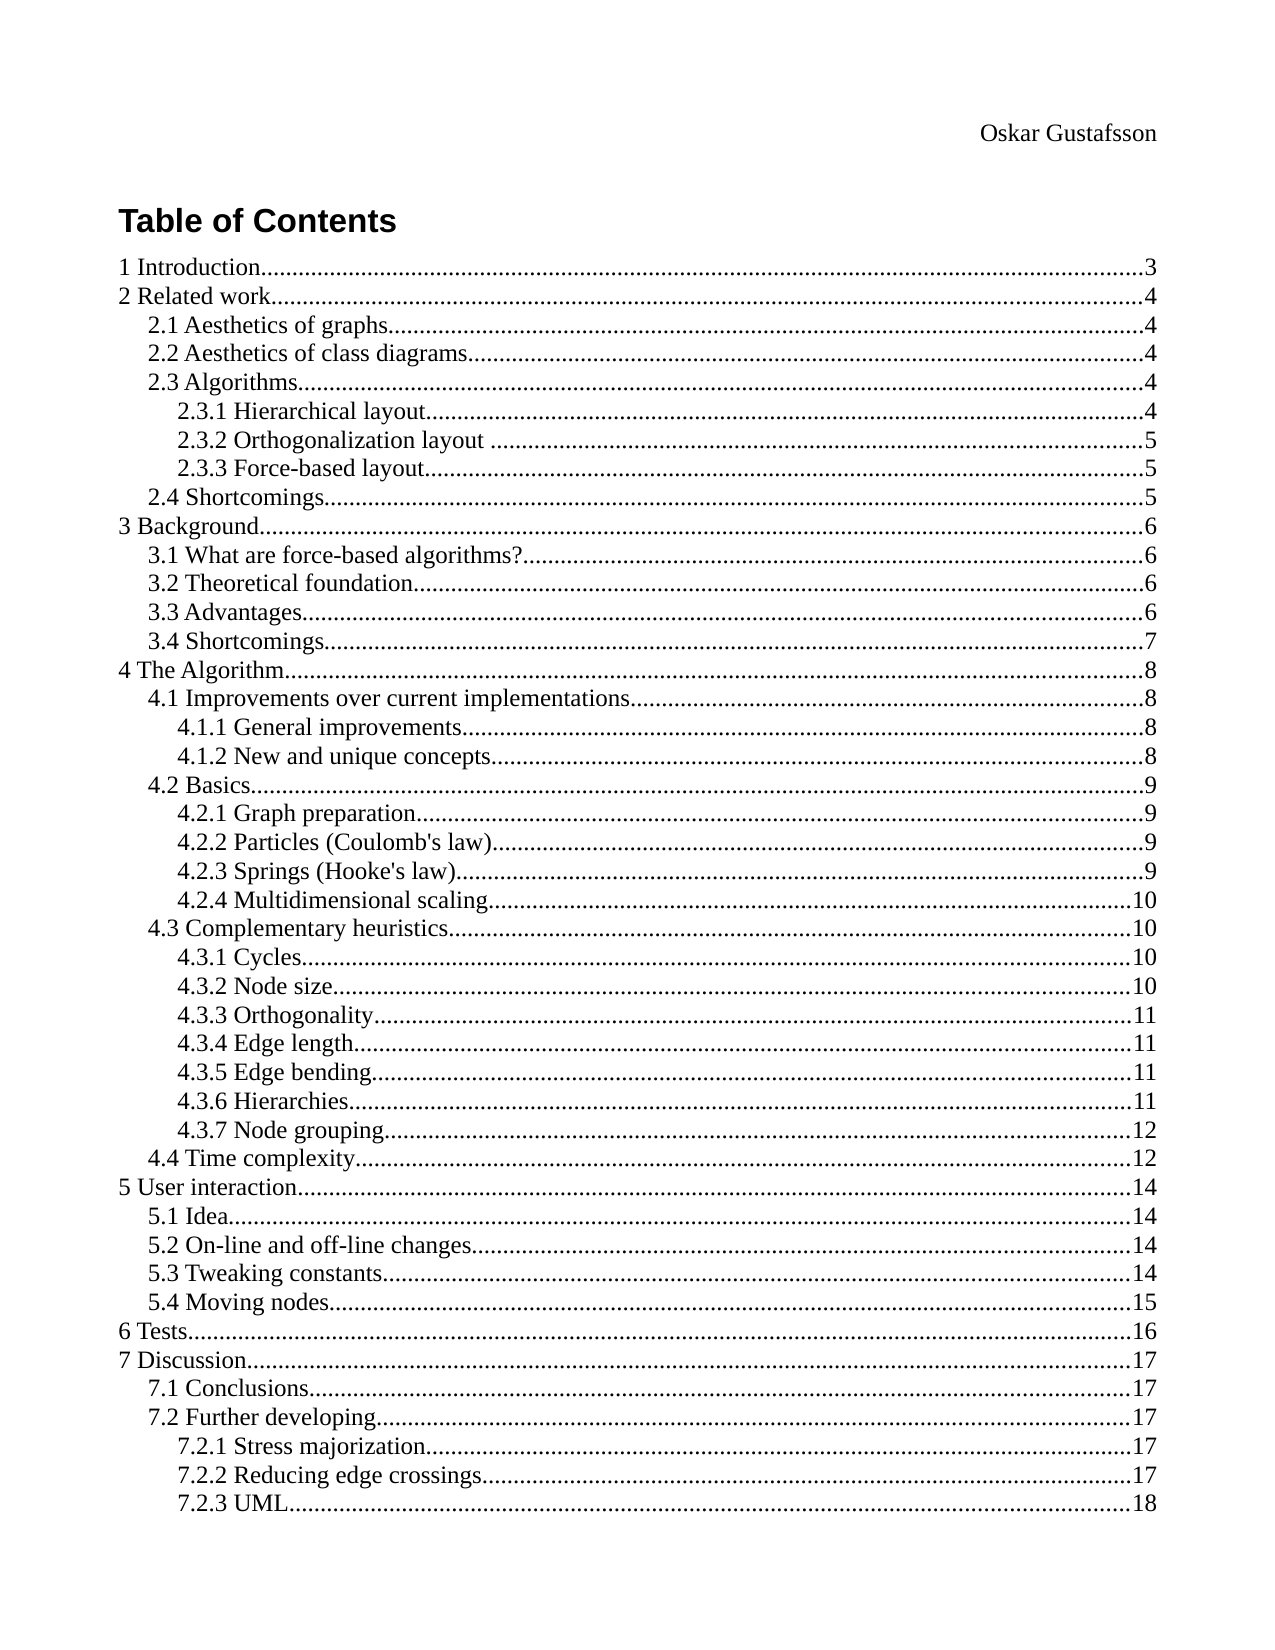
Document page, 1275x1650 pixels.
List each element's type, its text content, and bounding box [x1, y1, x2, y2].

text 2.2 Aesthetics of class diagrams 4 [148, 338, 1157, 367]
text 2.4 Shortcomings 5 [148, 482, 1157, 511]
text 5.3 Tweaking constants 14 [148, 1258, 1157, 1287]
text 4.3.4 Edge length 11 [177, 1028, 1157, 1057]
text 7.2.3 UML 18 [177, 1488, 1157, 1517]
text 5.4 Moving nodes 15 [148, 1287, 1157, 1316]
text 2.3.3 Force-based layout 5 [177, 453, 1157, 482]
text 2.3.1 Hierarchical layout 4 [177, 396, 1157, 425]
text 4.1.2 New and unique concepts 8 [177, 741, 1157, 770]
text 7.2.2 Reducing edge crossings 17 [177, 1460, 1157, 1488]
text 4.2.1 Graph preparation 9 [177, 798, 1157, 827]
text 4.3.7 Node grouping 12 [177, 1115, 1157, 1143]
text 3.3 Advantages 6 [148, 597, 1157, 626]
text 4.3 Complementary heuristics 10 [148, 913, 1157, 942]
text 5 User interaction 14 [118, 1172, 1157, 1201]
text 4.2.2 Particles (Coulomb's law) 9 [177, 827, 1157, 856]
text 4.4 Time complexity 12 [148, 1143, 1157, 1172]
text 7.2.1 Stress majorization 17 [177, 1431, 1157, 1460]
text 4.1 Improvements over current implementations 8 [148, 683, 1157, 712]
text 5.2 On-line and off-line changes 14 [148, 1230, 1157, 1258]
text 4.3.6 Hierarchies 11 [177, 1086, 1157, 1115]
text 4.3.5 Edge bending 11 [177, 1057, 1157, 1086]
text 2 Related work 4 [118, 281, 1157, 310]
text 4.2.3 Springs (Hooke's law) 9 [177, 856, 1157, 885]
text 2.3.2 Orthogonalization layout 5 [177, 425, 1157, 453]
text 4.2.4 Multidimensional scaling 10 [177, 885, 1157, 913]
text 4 The Algorithm 8 [118, 655, 1157, 683]
text 7.1 Conclusions 17 [148, 1373, 1157, 1402]
text 3.4 Shortcomings 7 [148, 626, 1157, 655]
text 7.2 Further developing 17 [148, 1402, 1157, 1431]
text 6 Tests 16 [118, 1316, 1157, 1345]
text 3.2 Theoretical foundation 6 [148, 568, 1157, 597]
subtitle Table of Contents [118, 201, 1157, 240]
text 3 Background 6 [118, 511, 1157, 540]
text 4.1.1 General improvements 8 [177, 712, 1157, 741]
text 2.3 Algorithms 4 [148, 367, 1157, 396]
text 4.3.1 Cycles 10 [177, 942, 1157, 971]
text 5.1 Idea 14 [148, 1201, 1157, 1230]
text 4.3.3 Orthogonality 11 [177, 1000, 1157, 1028]
text 4.2 Basics 9 [148, 770, 1157, 798]
text 1 Introduction 3 [118, 252, 1157, 281]
text 2.1 Aesthetics of graphs 4 [148, 310, 1157, 338]
text 4.3.2 Node size 10 [177, 971, 1157, 1000]
text 3.1 What are force-based algorithms? 6 [148, 540, 1157, 568]
text 7 Discussion 17 [118, 1345, 1157, 1373]
